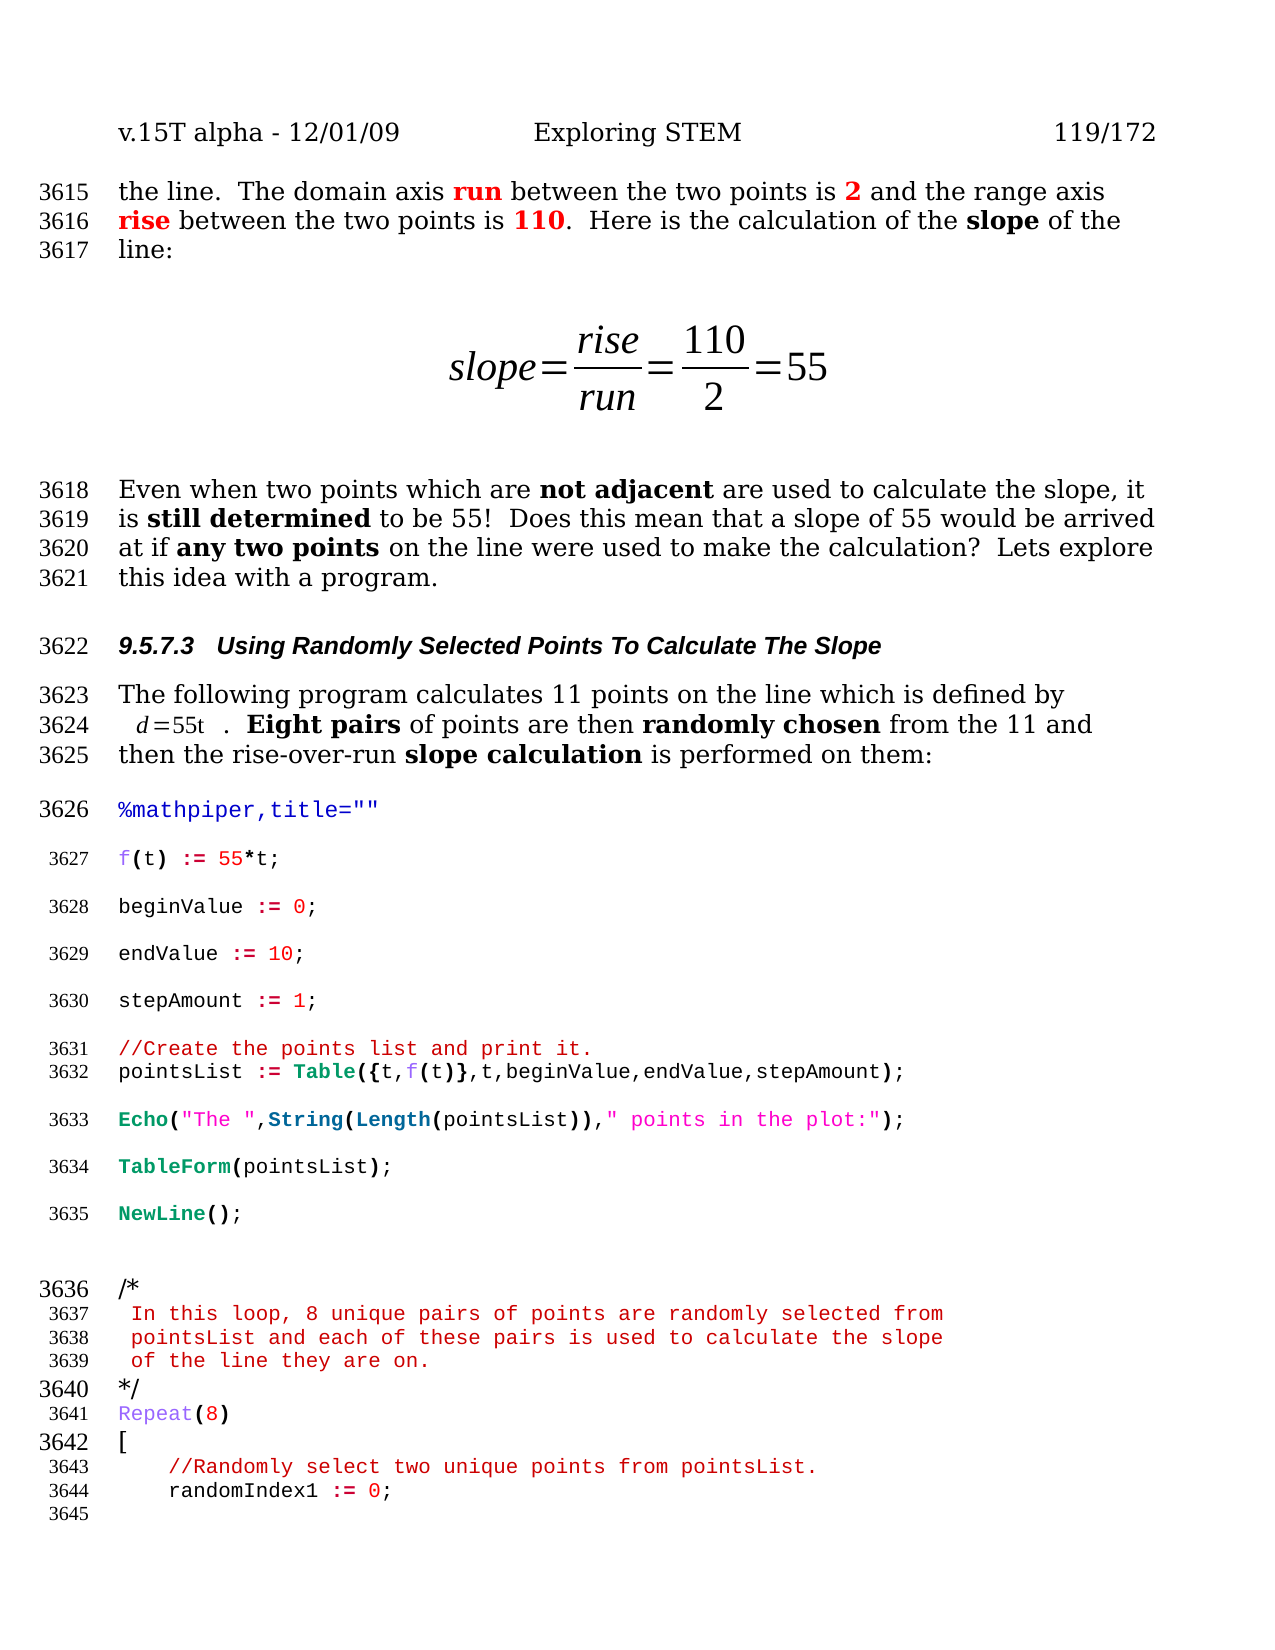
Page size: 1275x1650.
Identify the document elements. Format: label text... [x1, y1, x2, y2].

text f(t) := 55*t; [118, 848, 1157, 872]
text endValue := 10; [118, 943, 1157, 967]
text In this loop, 8 unique pairs of points are randomly selected from [118, 1303, 1157, 1327]
text the line. The domain axis run between the two points is 2 and the range axis rise between the two points is 110. Here is the calculation of the slope of the line: [118, 177, 1157, 265]
text //Create the points list and print it. [118, 1038, 1157, 1061]
text pointsList and each of these pairs is used to calculate the slope [118, 1327, 1157, 1351]
text Even when two points which are not adjacent are used to calculate the slope, it is still determined to be 55! Does this mean that a slope of 55 would be arrived at if any two points on the line were used to make the calculation? Lets explore this idea with a program. [118, 475, 1157, 592]
text TableForm(pointsList); [118, 1156, 1157, 1179]
text randomIndex1 := 0; [118, 1480, 1157, 1503]
text [ [118, 1427, 1157, 1456]
text of the line they are on. [118, 1351, 1157, 1374]
text beginValue := 0; [118, 896, 1157, 919]
text Echo("The ",String(Length(pointsList))," points in the plot:"); [118, 1108, 1157, 1132]
subtitle Using Randomly Selected Points To Calculate The Slope [118, 631, 1157, 659]
text %mathpiper,title="" [118, 799, 1157, 825]
text pointsList := Table({t,f(t)},t,beginValue,endValue,stepAmount); [118, 1061, 1157, 1085]
text /* [118, 1274, 1157, 1303]
text Repeat(8) [118, 1403, 1157, 1427]
text */ [118, 1374, 1157, 1403]
text NewLine(); [118, 1203, 1157, 1227]
text stepAmount := 1; [118, 990, 1157, 1014]
text //Randomly select two unique points from pointsList. [118, 1456, 1157, 1480]
text The following program calculates 11 points on the line which is defined by. Eight pairs of points are then randomly chosen from the 11 and then the rise-over-run slope calculation is performed on them: [118, 681, 1157, 769]
